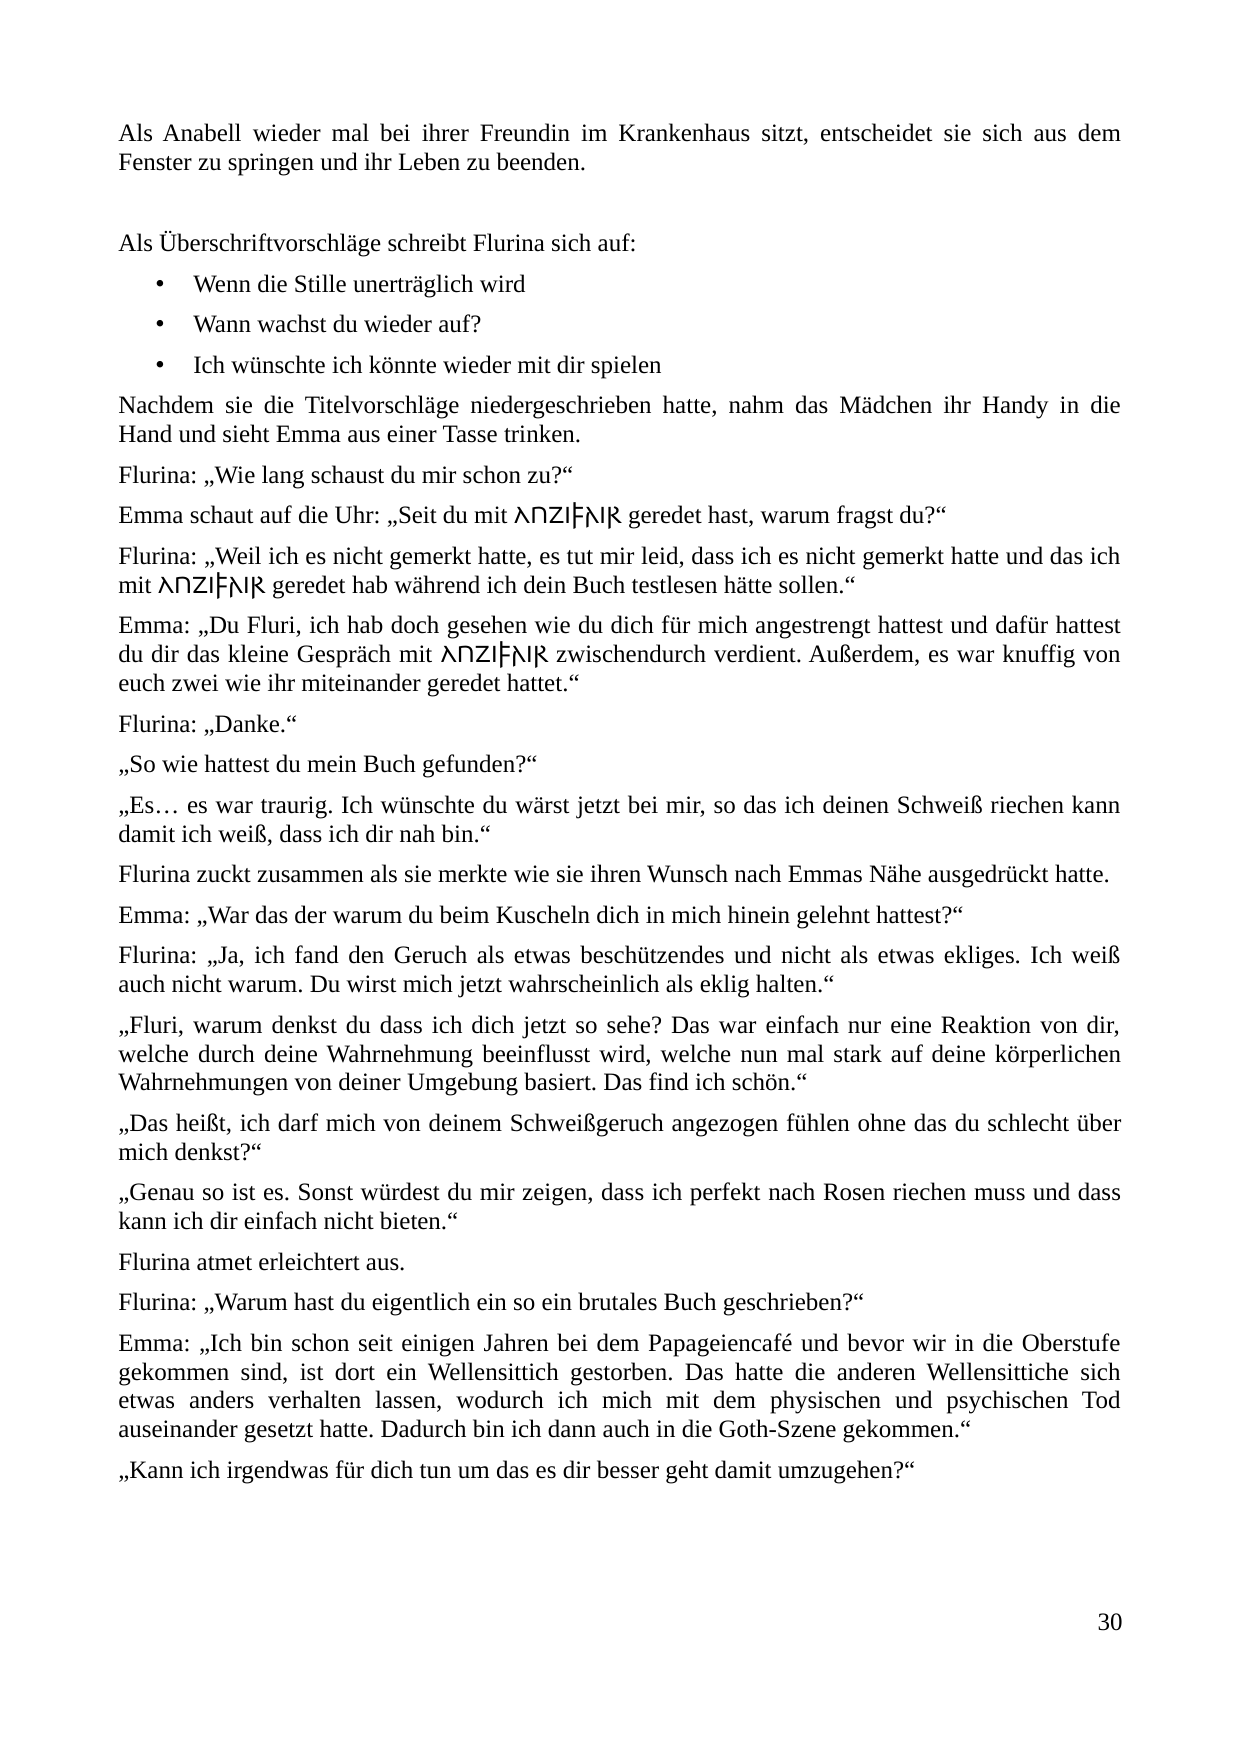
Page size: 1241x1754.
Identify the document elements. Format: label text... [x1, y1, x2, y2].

text „So wie hattest du mein Buch gefunden?“ [118, 749, 1122, 778]
text Nachdem sie die Titelvorschläge niedergeschrieben hatte, nahm das Mädchen ihr Handy in die Hand und sieht Emma aus einer Tasse trinken. [118, 391, 1122, 448]
list Wann wachst du wieder auf? [156, 309, 1122, 338]
text Flurina: „Weil ich es nicht gemerkt hatte, es tut mir leid, dass ich es nicht gemerkt hatte und das ich mit 𐌻𐌿𐌶𐌹𐍆𐌰𐌹𐍂 geredet hab während ich dein Buch testlesen hätte sollen.“ [118, 541, 1122, 599]
text Flurina zuckt zusammen als sie merkte wie sie ihren Wunsch nach Emmas Nähe ausgedrückt hatte. [118, 859, 1122, 888]
text „Das heißt, ich darf mich von deinem Schweißgeruch angezogen fühlen ohne das du schlecht über mich denkst?“ [118, 1108, 1122, 1166]
text „Genau so ist es. Sonst würdest du mir zeigen, dass ich perfekt nach Rosen riechen muss und dass kann ich dir einfach nicht bieten.“ [118, 1177, 1122, 1235]
text Emma schaut auf die Uhr: „Seit du mit 𐌻𐌿𐌶𐌹𐍆𐌰𐌹𐍂 geredet hast, warum fragst du?“ [118, 501, 1122, 529]
list Wenn die Stille unerträglich wird [156, 269, 1122, 297]
text Emma: „Ich bin schon seit einigen Jahren bei dem Papageiencafé und bevor wir in die Oberstufe gekommen sind, ist dort ein Wellensittich gestorben. Das hatte die anderen Wellensittiche sich etwas anders verhalten lassen, wodurch ich mich mit dem physischen und psychischen Tod auseinander gesetzt hatte. Dadurch bin ich dann auch in die Goth-Szene gekommen.“ [118, 1328, 1122, 1443]
text Flurina: „Ja, ich fand den Geruch als etwas beschützendes und nicht als etwas ekliges. Ich weiß auch nicht warum. Du wirst mich jetzt wahrscheinlich als eklig halten.“ [118, 941, 1122, 998]
text Emma: „Du Fluri, ich hab doch gesehen wie du dich für mich angestrengt hattest und dafür hattest du dir das kleine Gespräch mit 𐌻𐌿𐌶𐌹𐍆𐌰𐌹𐍂 zwischendurch verdient. Außerdem, es war knuffig von euch zwei wie ihr miteinander geredet hattet.“ [118, 611, 1122, 697]
text Flurina atmet erleichtert aus. [118, 1247, 1122, 1276]
text „Es… es war traurig. Ich wünschte du wärst jetzt bei mir, so das ich deinen Schweiß riechen kann damit ich weiß, dass ich dir nah bin.“ [118, 790, 1122, 847]
text Als Anabell wieder mal bei ihrer Freundin im Krankenhaus sitzt, entscheidet sie sich aus dem Fenster zu springen und ihr Leben zu beenden. [118, 118, 1122, 176]
text Flurina: „Warum hast du eigentlich ein so ein brutales Buch geschrieben?“ [118, 1287, 1122, 1316]
text Flurina: „Danke.“ [118, 709, 1122, 737]
text Flurina: „Wie lang schaust du mir schon zu?“ [118, 460, 1122, 489]
text „Kann ich irgendwas für dich tun um das es dir besser geht damit umzugehen?“ [118, 1455, 1122, 1484]
text Emma: „War das der warum du beim Kuscheln dich in mich hinein gelehnt hattest?“ [118, 900, 1122, 929]
list Ich wünschte ich könnte wieder mit dir spielen [156, 350, 1122, 379]
text „Fluri, warum denkst du dass ich dich jetzt so sehe? Das war einfach nur eine Reaktion von dir, welche durch deine Wahrnehmung beeinflusst wird, welche nun mal stark auf deine körperlichen Wahrnehmungen von deiner Umgebung basiert. Das find ich schön.“ [118, 1010, 1122, 1096]
text Als Überschriftvorschläge schreibt Flurina sich auf: [118, 228, 1122, 257]
